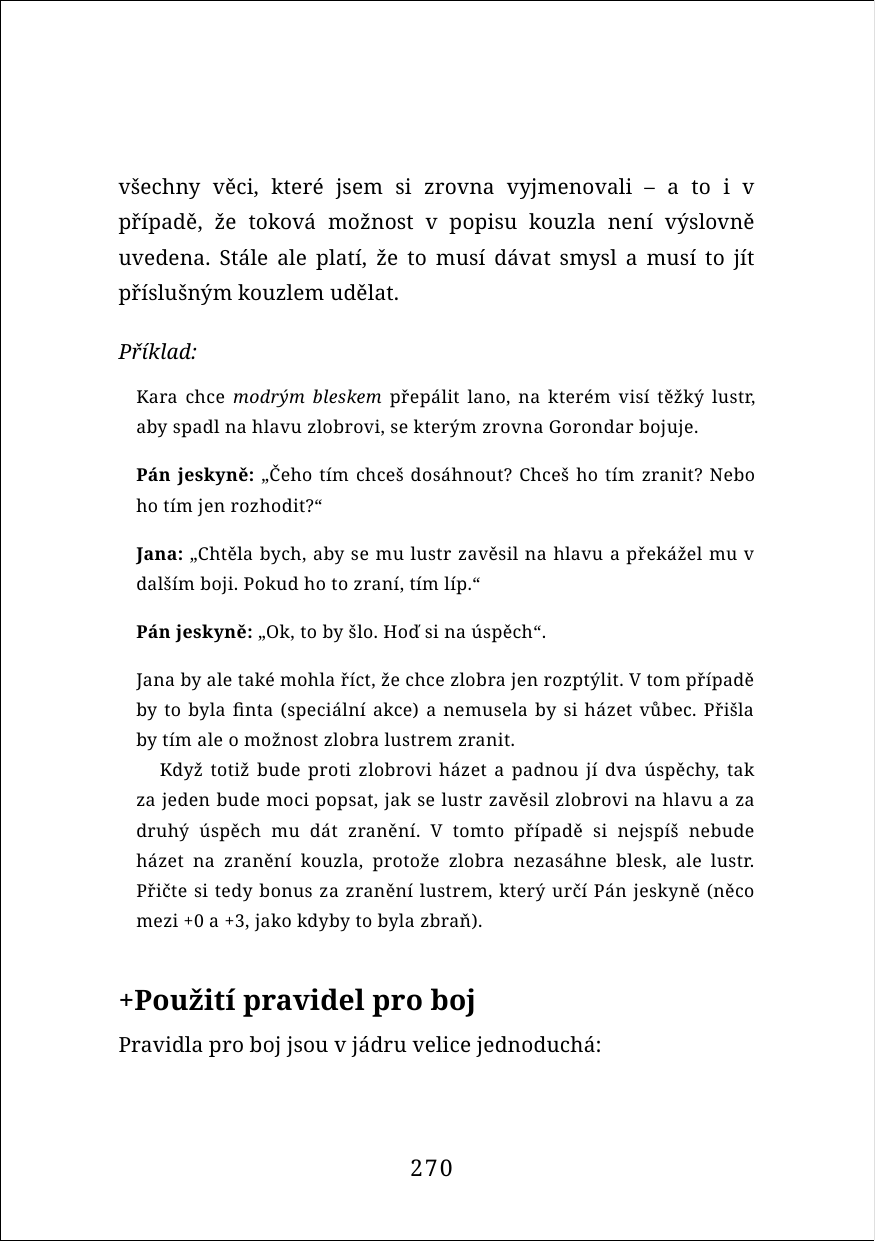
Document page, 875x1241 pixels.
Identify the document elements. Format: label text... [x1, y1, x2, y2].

text Pán jeskyně: „Čeho tím chceš dosáhnout? Chceš ho tím zranit? Nebo ho tím jen rozhodit?“ [136, 463, 756, 517]
text Pán jeskyně: „Ok, to by šlo. Hoď si na úspěch“. [136, 619, 756, 643]
subtitle +Použití pravidel pro boj [118, 980, 756, 1019]
text všechny věci, které jsem si zrovna vyjmenovali – a to i v případě, že toková možnost v popisu kouzla není výslovně uvedena. Stále ale platí, že to musí dávat smysl a musí to jít příslušným kouzlem udělat. [118, 172, 756, 307]
text Jana by ale také mohla říct, že chce zlobra jen rozptýlit. V tom případě by to byla finta (speciální akce) a nemusela by si házet vůbec. Přišla by tím ale o možnost zlobra lustrem zranit. Když totiž bude proti zlobrovi házet a padnou jí dva úspěchy, tak za jeden bude moci popsat, jak se lustr zavěsil zlobrovi na hlavu a za druhý úspěch mu dát zranění. V tomto případě si nejspíš nebude házet na zranění kouzla, protože zlobra nezasáhne blesk, ale lustr. Přičte si tedy bonus za zranění lustrem, který určí Pán jeskyně (něco mezi +0 a +3, jako kdyby to byla zbraň). [136, 667, 756, 933]
text Příklad: [118, 337, 756, 366]
text Kara chce modrým bleskem přepálit lano, na kterém visí těžký lustr, aby spadl na hlavu zlobrovi, se kterým zrovna Gorondar bojuje. [136, 385, 756, 439]
text Jana: „Chtěla bych, aby se mu lustr zavěsil na hlavu a překážel mu v dalším boji. Pokud ho to zraní, tím líp.“ [136, 541, 756, 595]
text Pravidla pro boj jsou v jádru velice jednoduchá: [118, 1030, 756, 1059]
